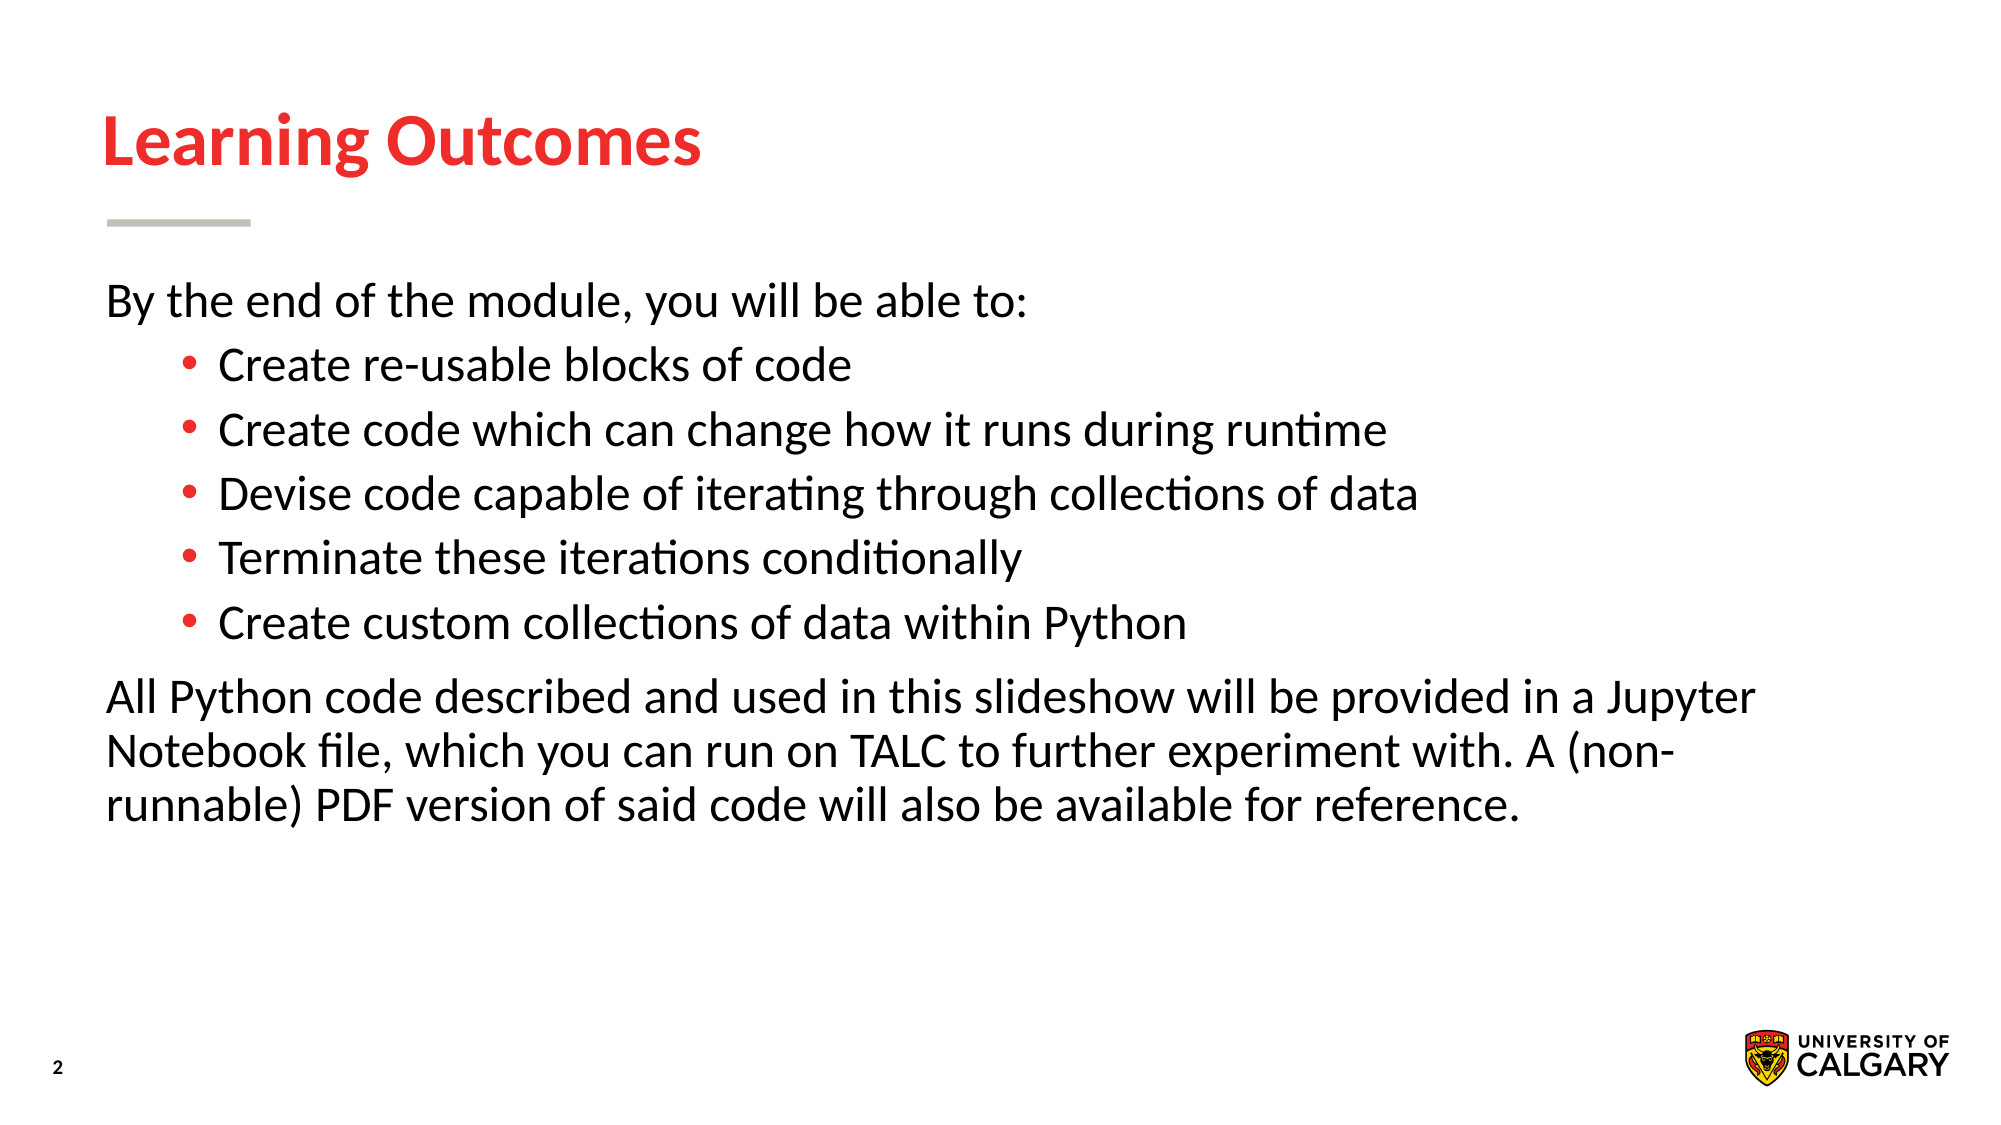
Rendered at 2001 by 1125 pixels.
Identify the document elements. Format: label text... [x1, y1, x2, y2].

title Learning Outcomes [87, 60, 1774, 222]
picture [1722, 1012, 1972, 1099]
list By the end of the module, you will be able to: Create re-usable blocks of code Create code which can change how it runs during runtime Devise code capable of iterating through collections of data Terminate these iterations conditionally Create custom collections of data within Python All Python code described and used in this slideshow will be provided in a Jupyter Notebook file, which you can run on TALC to further experiment with. A (non-runnable) PDF version of said code will also be available for reference. [91, 266, 1774, 981]
